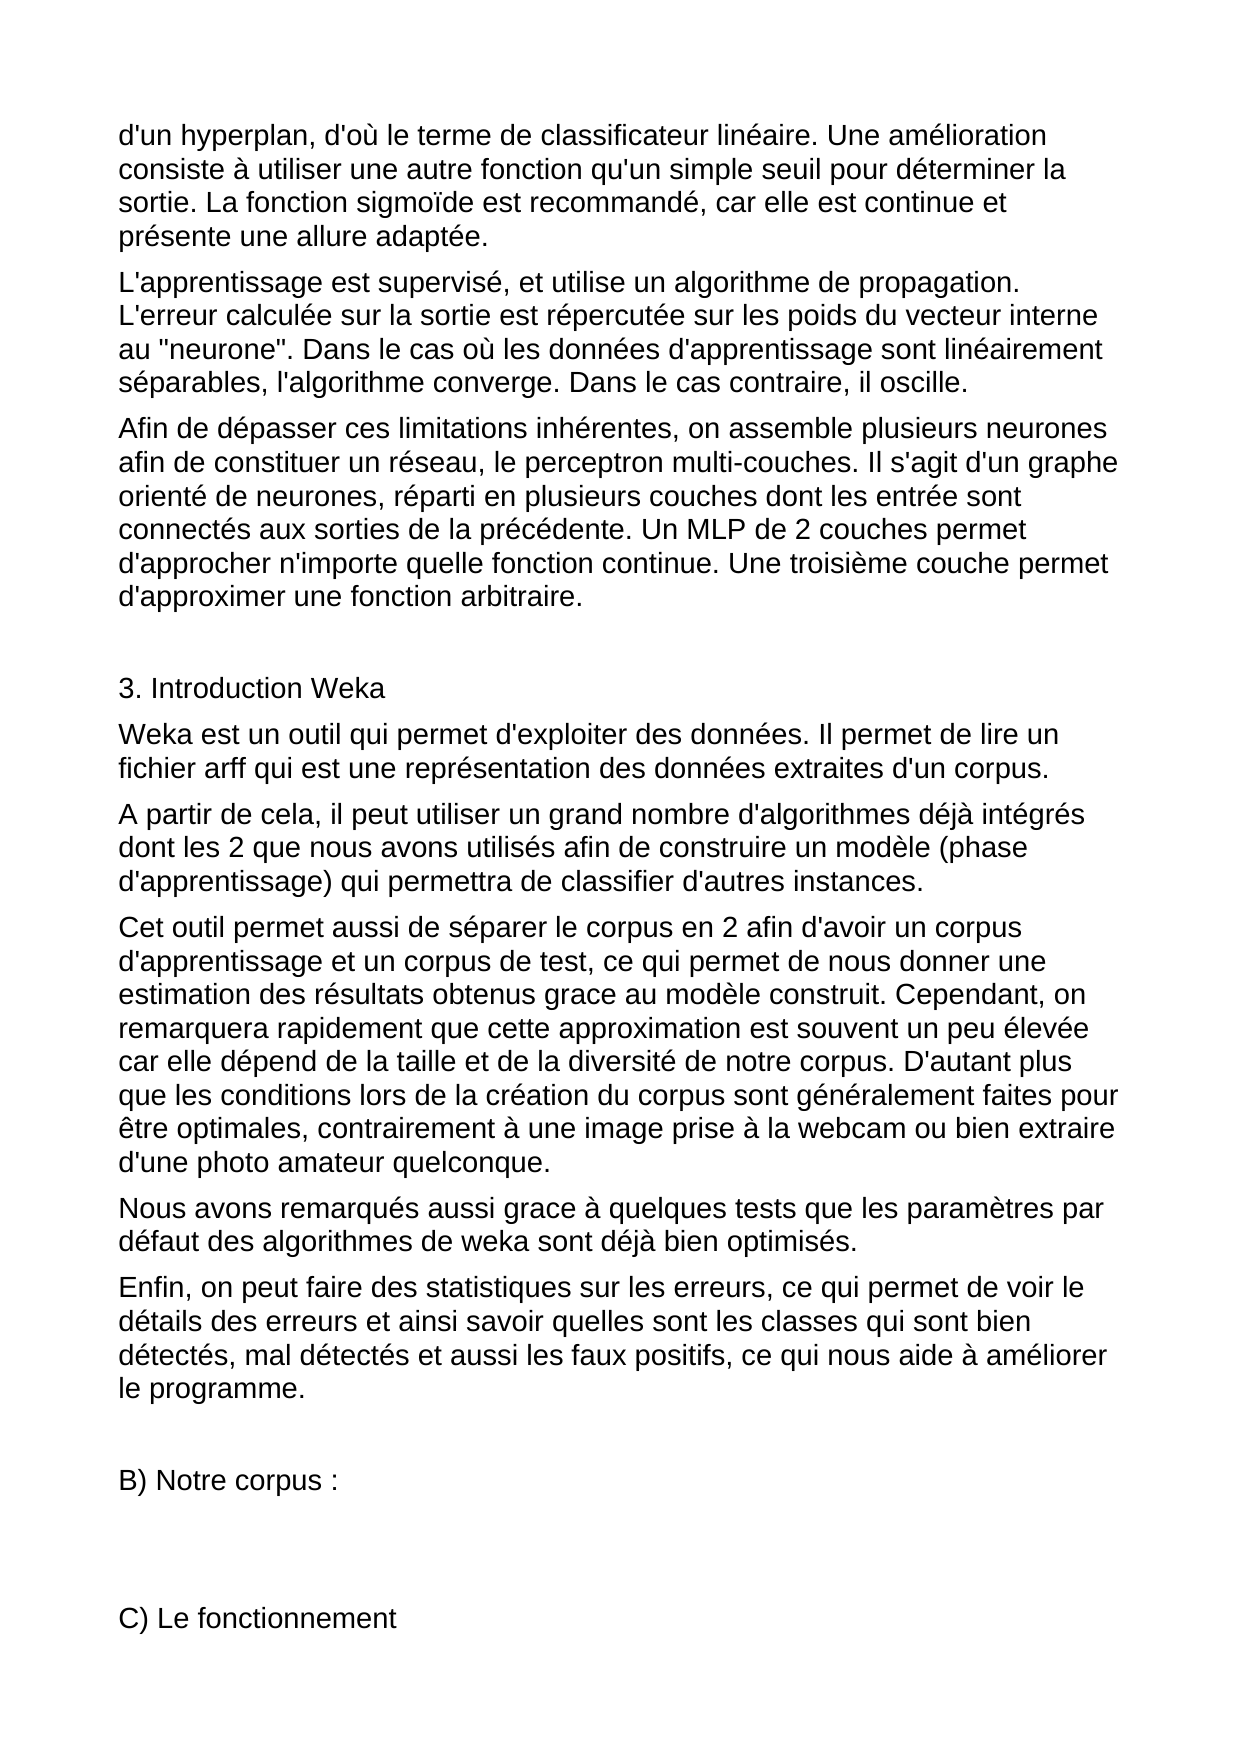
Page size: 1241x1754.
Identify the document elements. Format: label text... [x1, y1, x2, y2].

text C) Le fonctionnement [118, 1601, 1122, 1635]
text A partir de cela, il peut utiliser un grand nombre d'algorithmes déjà intégrés dont les 2 que nous avons utilisés afin de construire un modèle (phase d'apprentissage) qui permettra de classifier d'autres instances. [118, 797, 1122, 897]
text Cet outil permet aussi de séparer le corpus en 2 afin d'avoir un corpus d'apprentissage et un corpus de test, ce qui permet de nous donner une estimation des résultats obtenus grace au modèle construit. Cependant, on remarquera rapidement que cette approximation est souvent un peu élevée car elle dépend de la taille et de la diversité de notre corpus. D'autant plus que les conditions lors de la création du corpus sont généralement faites pour être optimales, contrairement à une image prise à la webcam ou bien extraire d'une photo amateur quelconque. [118, 910, 1122, 1178]
text Afin de dépasser ces limitations inhérentes, on assemble plusieurs neurones afin de constituer un réseau, le perceptron multi-couches. Il s'agit d'un graphe orienté de neurones, réparti en plusieurs couches dont les entrée sont connectés aux sorties de la précédente. Un MLP de 2 couches permet d'approcher n'importe quelle fonction continue. Une troisième couche permet d'approximer une fonction arbitraire. [118, 411, 1122, 613]
text 3. Introduction Weka [118, 671, 1122, 705]
text Enfin, on peut faire des statistiques sur les erreurs, ce qui permet de voir le détails des erreurs et ainsi savoir quelles sont les classes qui sont bien détectés, mal détectés et aussi les faux positifs, ce qui nous aide à améliorer le programme. [118, 1270, 1122, 1404]
text B) Notre corpus : [118, 1463, 1122, 1497]
text d'un hyperplan, d'où le terme de classificateur linéaire. Une amélioration consiste à utiliser une autre fonction qu'un simple seuil pour déterminer la sortie. La fonction sigmoïde est recommandé, car elle est continue et présente une allure adaptée. [118, 118, 1122, 252]
text L'apprentissage est supervisé, et utilise un algorithme de propagation. L'erreur calculée sur la sortie est répercutée sur les poids du vecteur interne au "neurone". Dans le cas où les données d'apprentissage sont linéairement séparables, l'algorithme converge. Dans le cas contraire, il oscille. [118, 265, 1122, 399]
text Weka est un outil qui permet d'exploiter des données. Il permet de lire un fichier arff qui est une représentation des données extraites d'un corpus. [118, 717, 1122, 784]
text Nous avons remarqués aussi grace à quelques tests que les paramètres par défaut des algorithmes de weka sont déjà bien optimisés. [118, 1191, 1122, 1258]
